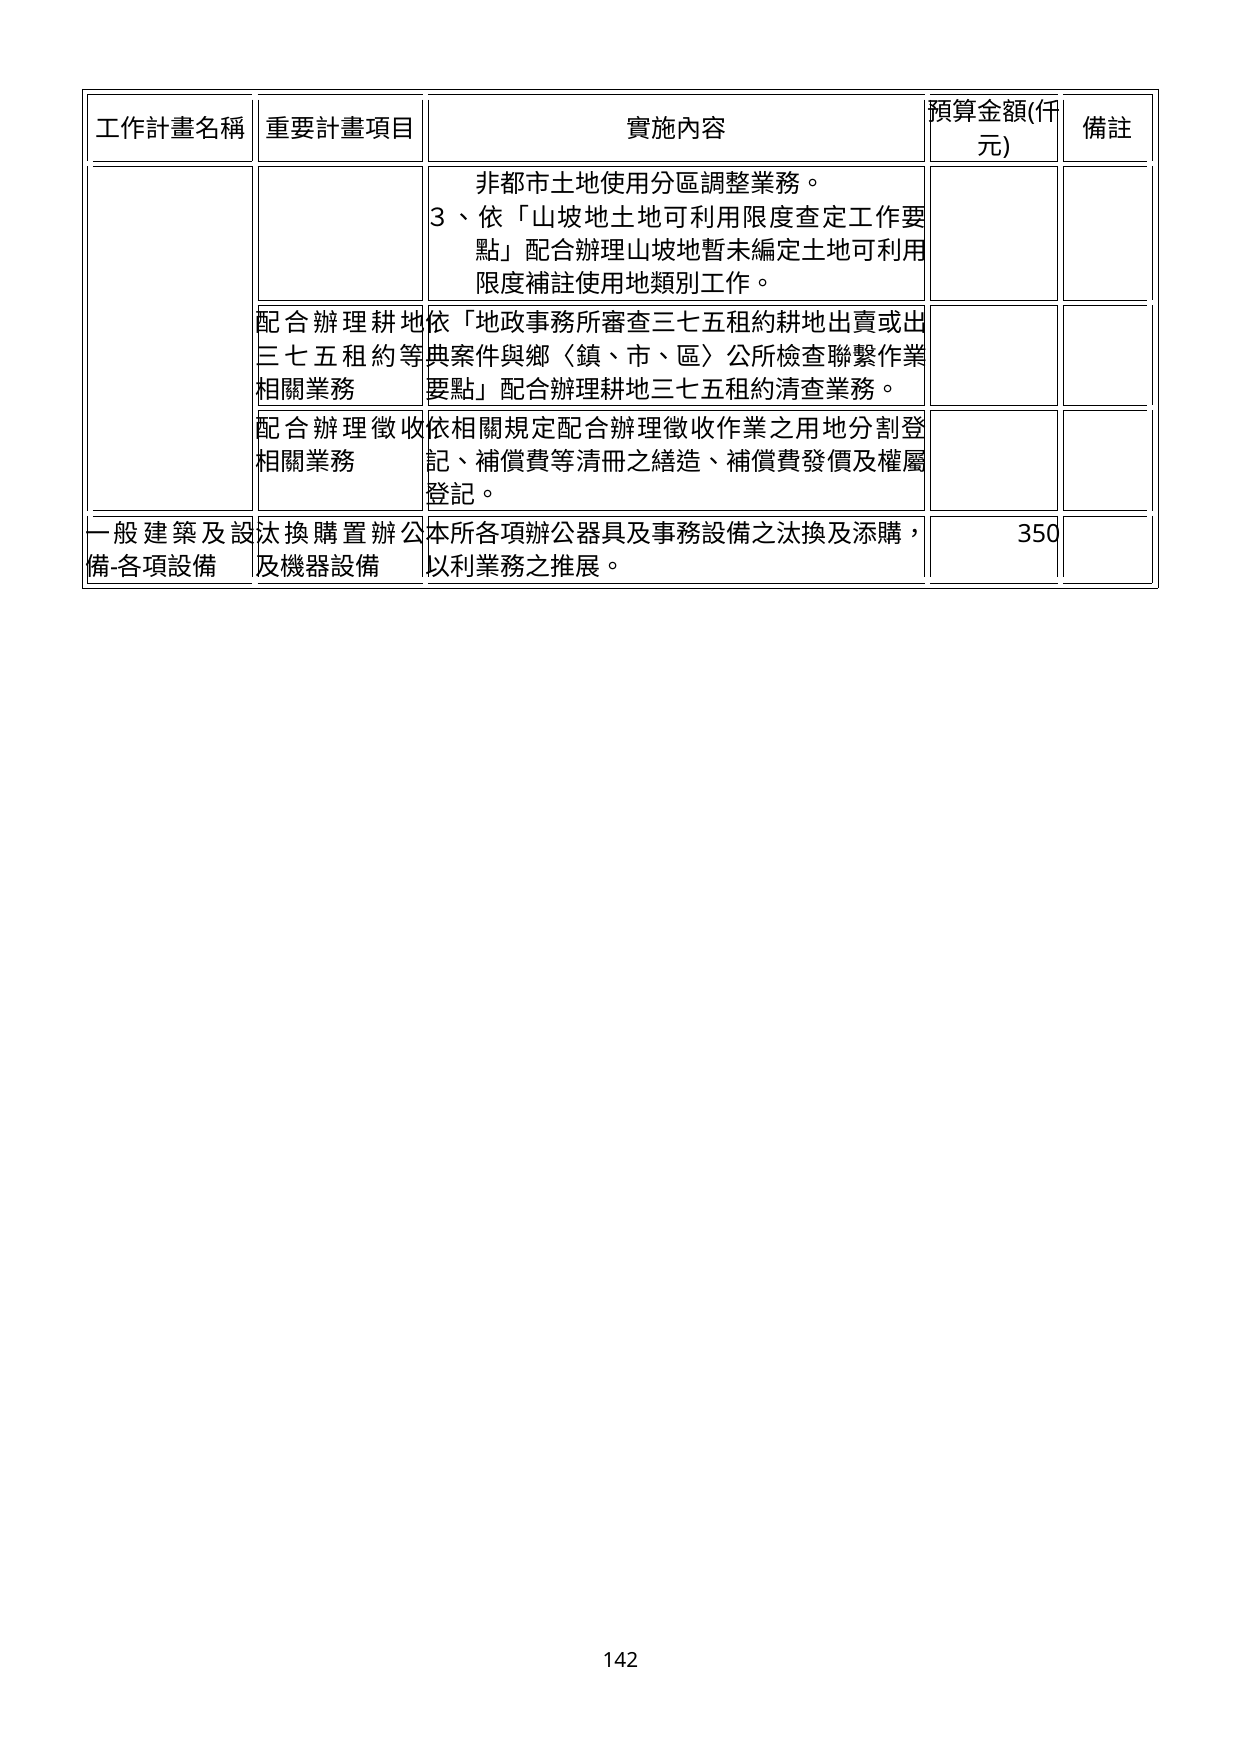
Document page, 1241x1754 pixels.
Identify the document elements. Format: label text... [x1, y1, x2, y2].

table_cell 本所各項辦公器具及事務設備之汰換及添購，以利業務之推展。 [425, 510, 927, 582]
table_cell [255, 161, 425, 299]
table_cell 依「地政事務所審查三七五租約耕地出賣或出典案件與鄉〈鎮、市、區〉公所檢查聯繫作業要點」配合辦理耕地三七五租約清查業務。 [425, 300, 927, 405]
table_cell 依相關規定配合辦理徵收作業之用地分割登記、補償費等清冊之繕造、補償費發價及權屬登記。 [425, 405, 927, 510]
table_header 重要計畫項目 [255, 90, 425, 161]
table_header 預算金額(仟元) [927, 90, 1060, 161]
table_cell [1060, 510, 1155, 582]
table_cell 配合辦理徵收相關業務 [255, 405, 425, 510]
table_cell 一般建築及設備-各項設備 [85, 510, 255, 582]
table_cell [1060, 300, 1155, 405]
table_cell [1060, 161, 1155, 299]
table_cell 汰換購置辦公及機器設備 [255, 510, 425, 582]
table_cell [931, 411, 1057, 510]
table_cell [927, 300, 1060, 405]
table_cell 非都市土地使用分區調整業務。 ３、依「山坡地土地可利用限度查定工作要點」配合辦理山坡地暫未編定土地可利用限度補註使用地類別工作。 [425, 161, 927, 299]
table_cell [931, 306, 1057, 405]
table_header 備註 [1060, 90, 1155, 161]
table_header 工作計畫名稱 [85, 90, 255, 161]
table_header 實施內容 [425, 90, 927, 161]
table_cell 配合辦理耕地三七五租約等相關業務 [255, 300, 425, 405]
table_cell [85, 161, 255, 510]
table_cell [927, 405, 1060, 510]
table_cell [927, 161, 1060, 299]
table_cell 350 [927, 510, 1060, 582]
table_cell [1060, 405, 1155, 510]
